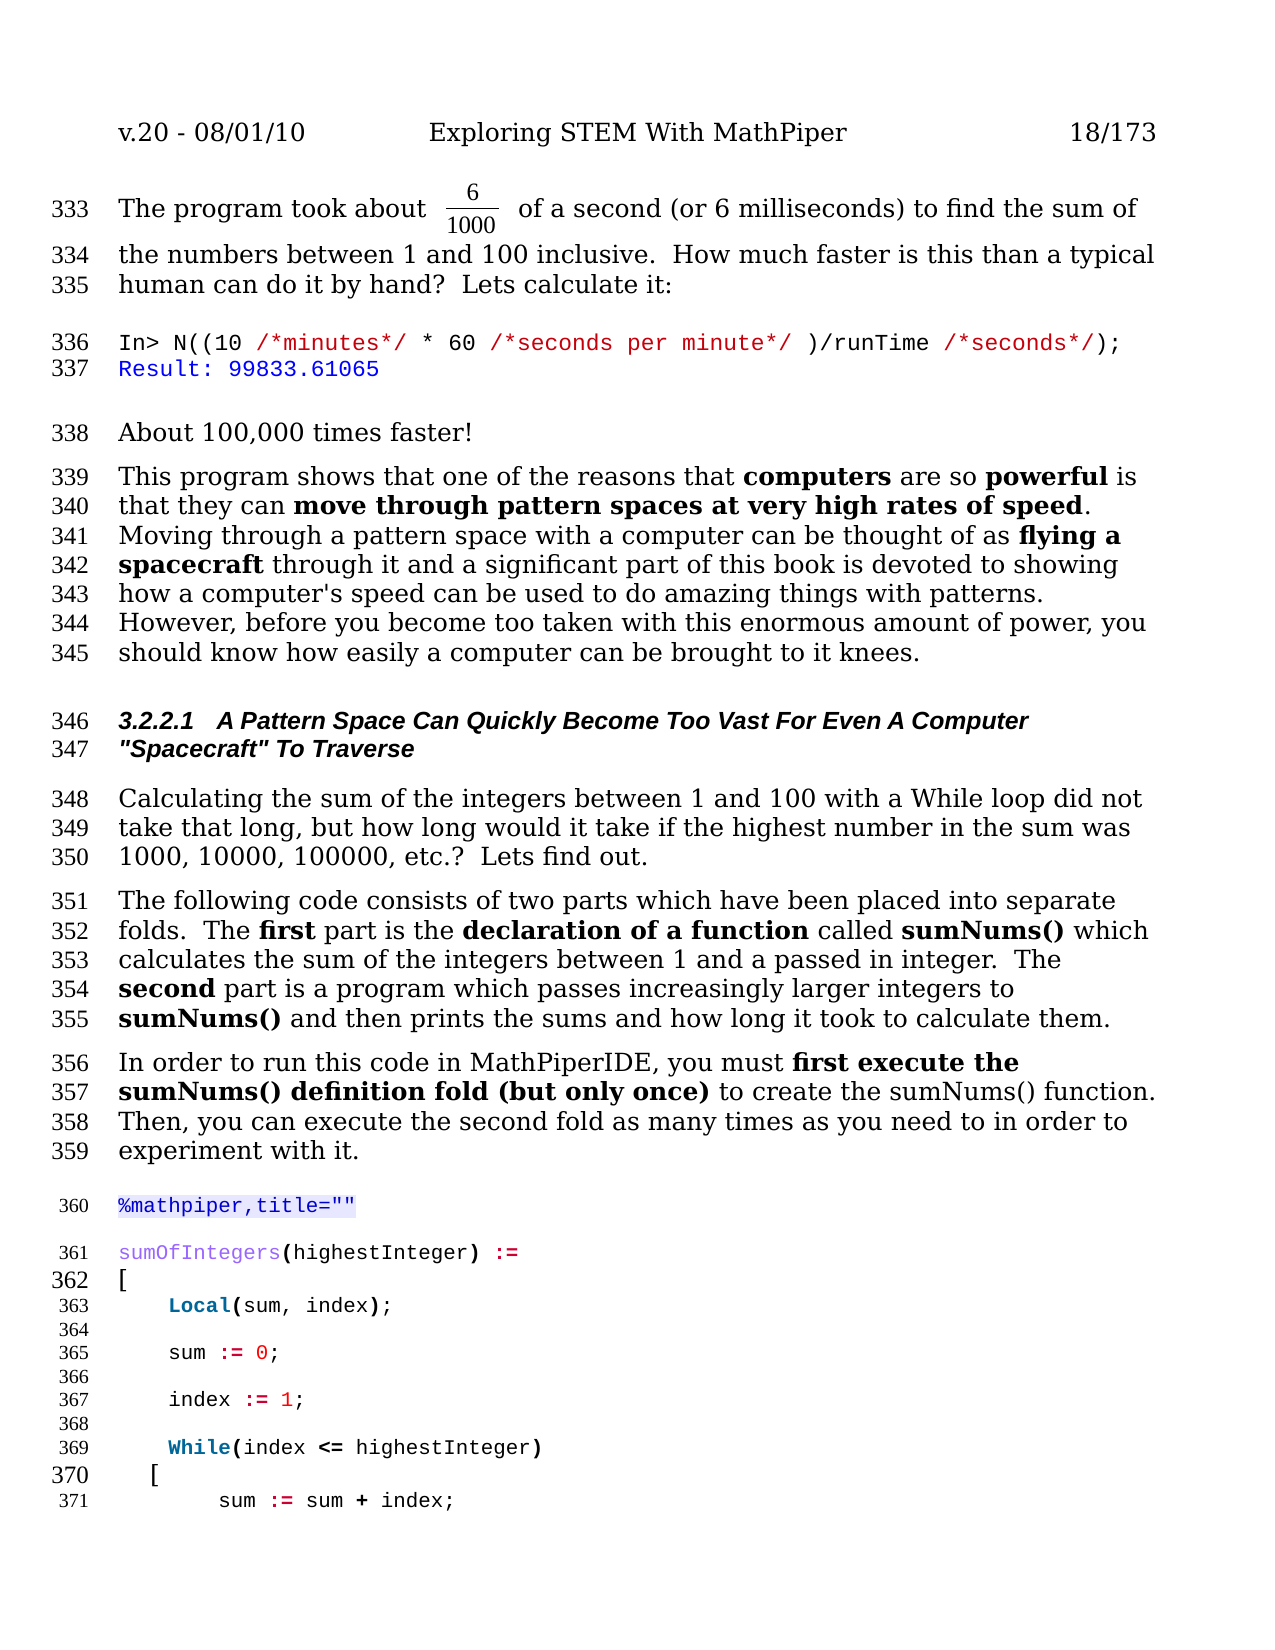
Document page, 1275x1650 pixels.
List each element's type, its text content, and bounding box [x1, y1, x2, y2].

text sum := 0; [118, 1342, 1157, 1366]
text Calculating the sum of the integers between 1 and 100 with a While loop did not take that long, but how long would it take if the highest number in the sum was 1000, 10000, 100000, etc.? Lets find out. [118, 784, 1157, 872]
text sumOfIntegers(highestInteger) := [118, 1242, 1157, 1266]
text sum := sum + index; [118, 1489, 1157, 1513]
text This program shows that one of the reasons that computers are so powerful is that they can move through pattern spaces at very high rates of speed. Moving through a pattern space with a computer can be thought of as flying a spacecraft through it and a significant part of this book is devoted to showing how a computer's speed can be used to do amazing things with patterns. However, before you become too taken with this enormous amount of power, you should know how easily a computer can be brought to it knees. [118, 462, 1157, 667]
text [ [118, 1266, 1157, 1295]
text %mathpiper,title="" [118, 1195, 1157, 1218]
text About 100,000 times faster! [118, 418, 1157, 447]
text While(index <= highestInteger) [118, 1437, 1157, 1460]
subtitle A Pattern Space Can Quickly Become Too Vast For Even A Computer "Spacecraft" To Traverse [118, 706, 1157, 763]
text The following code consists of two parts which have been placed into separate folds. The first part is the declaration of a function called sumNums() which calculates the sum of the integers between 1 and a passed in integer. The second part is a program which passes increasingly larger integers to sumNums() and then prints the sums and how long it took to calculate them. [118, 887, 1157, 1033]
text In> N((10 /*minutes*/ * 60 /*seconds per minute*/ )/runTime /*seconds*/); [118, 331, 1157, 357]
text index := 1; [118, 1389, 1157, 1413]
text [ [118, 1460, 1157, 1489]
text Result: 99833.61065 [118, 357, 1157, 383]
text In order to run this code in MathPiperIDE, you must first execute the sumNums() definition fold (but only once) to create the sumNums() function. Then, you can execute the second fold as many times as you need to in order to experiment with it. [118, 1048, 1157, 1165]
text The program took aboutof a second (or 6 milliseconds) to find the sum of the numbers between 1 and 100 inclusive. How much faster is this than a typical human can do it by hand? Lets calculate it: [118, 177, 1157, 299]
text Local(sum, index); [118, 1295, 1157, 1318]
